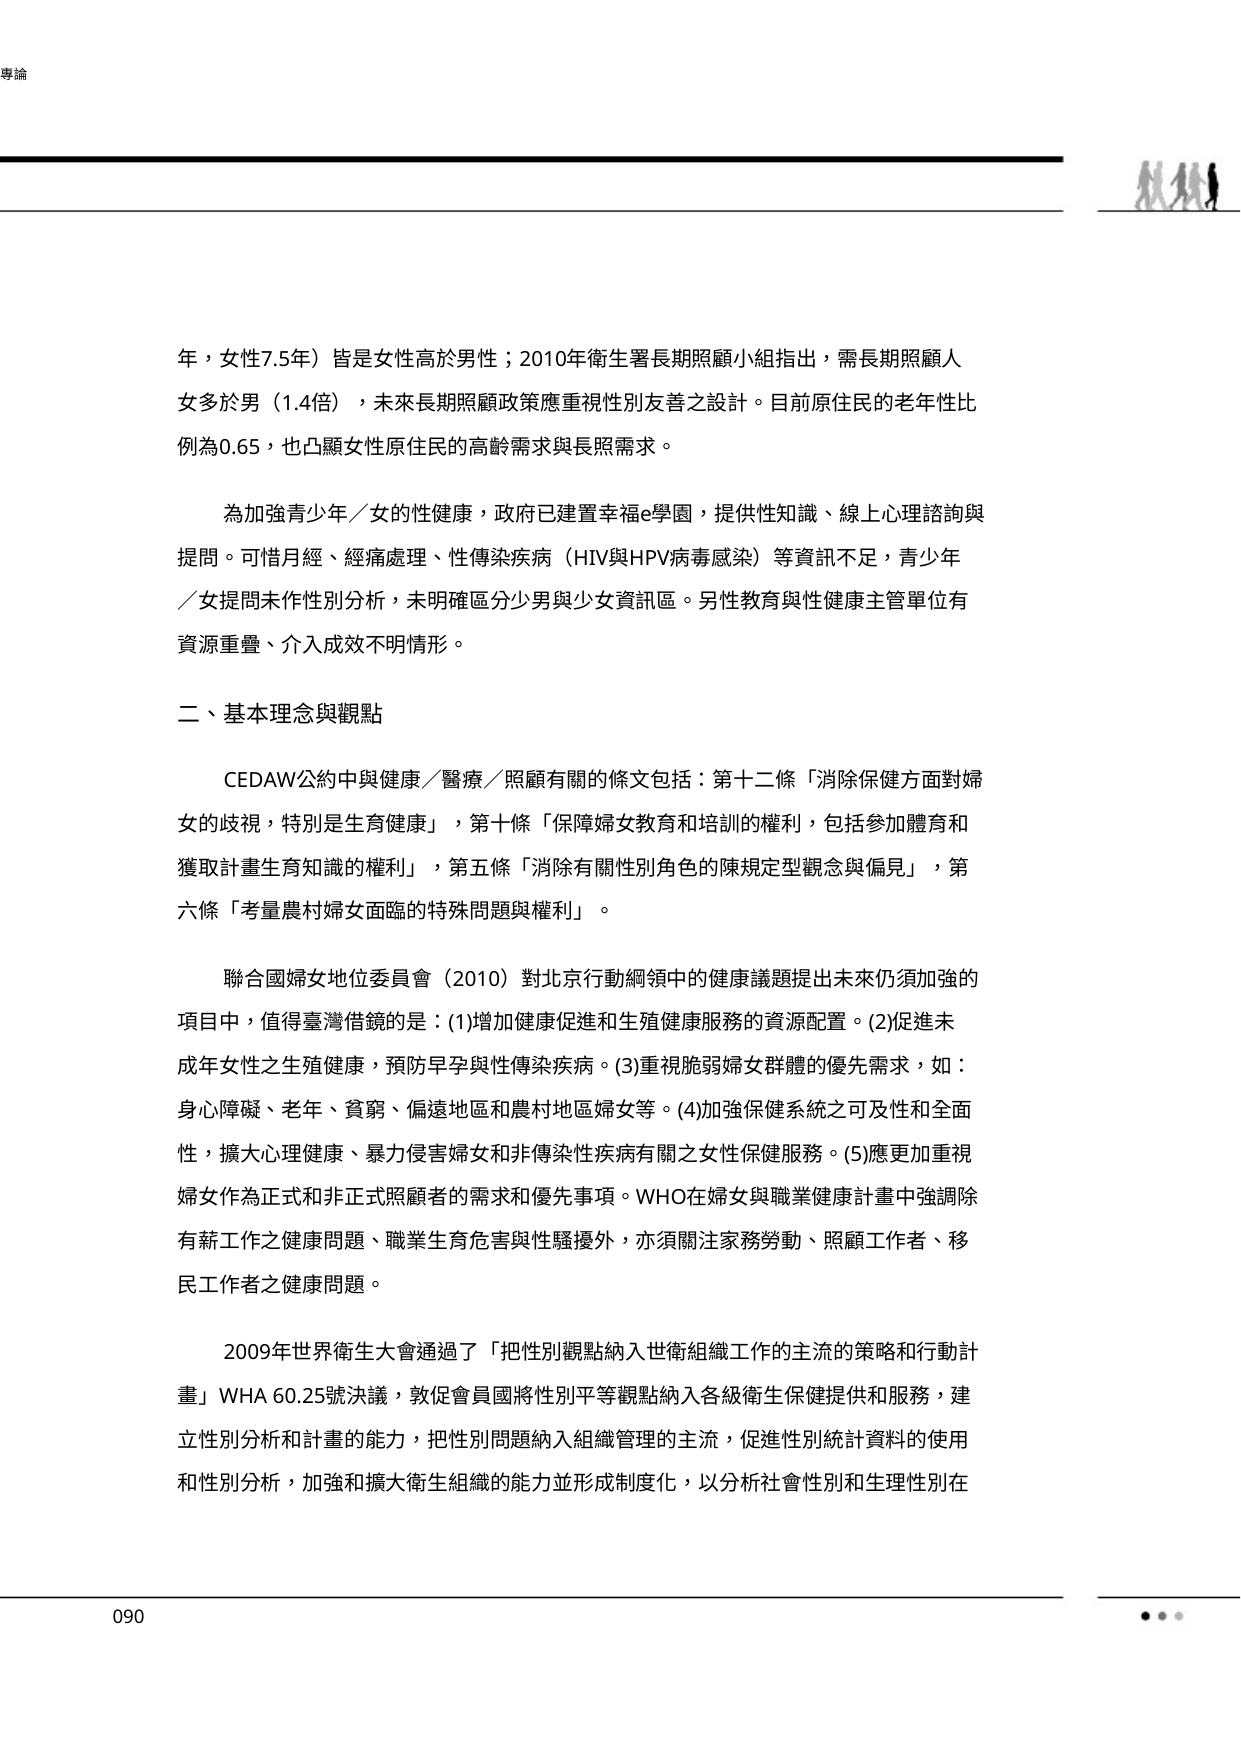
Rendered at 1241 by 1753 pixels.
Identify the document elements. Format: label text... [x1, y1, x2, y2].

text 090 [112, 1604, 218, 1629]
text 獲取計畫生育知識的權利」，第五條「消除有關性別角色的陳規定型觀念與偏見」，第 [177, 851, 1137, 881]
text 項目中，值得臺灣借鏡的是：(1)增加健康促進和生殖健康服務的資源配置。(2)促進未 [177, 1006, 1138, 1036]
text 為加強青少年／女的性健康，政府已建置幸福e學園，提供性知識、線上心理諮詢與 [223, 497, 1138, 528]
text 民工作者之健康問題。 [177, 1268, 483, 1298]
text 資源重疊、介入成效不明情形。 [177, 628, 575, 659]
text 例為0.65，也凸顯女性原住民的高齡需求與長照需求。 [177, 430, 796, 460]
text CEDAW公約中與健康／醫療／照顧有關的條文包括：第十二條「消除保健方面對婦 [223, 763, 1137, 794]
text 和性別分析，加強和擴大衛生組織的能力並形成制度化，以分析社會性別和生理性別在 [177, 1467, 1137, 1497]
text 年，女性7.5年）皆是女性高於男性；2010年衛生署長期照顧小組指出，需長期照顧人 [177, 342, 1138, 373]
text 提問。可惜月經、經痛處理、性傳染疾病（HIV與HPV病毒感染）等資訊不足，青少年 [177, 541, 1138, 571]
text 二、基本理念與觀點 [177, 696, 495, 729]
text 女多於男（1.4倍），未來長期照顧政策應重視性別友善之設計。目前原住民的老年性比 [177, 386, 1138, 417]
text 成年女性之生殖健康，預防早孕與性傳染疾病。(3)重視脆弱婦女群體的優先需求，如： [177, 1049, 1138, 1079]
text ／女提問未作性別分析，未明確區分少男與少女資訊區。另性教育與性健康主管單位有 [177, 585, 1137, 615]
text 2009年世界衛生大會通過了「把性別觀點納入世衛組織工作的主流的策略和行動計 [223, 1336, 1138, 1366]
text 身心障礙、老年、貧窮、偏遠地區和農村地區婦女等。(4)加強保健系統之可及性和全面 [177, 1093, 1138, 1123]
text 性，擴大心理健康、暴力侵害婦女和非傳染性疾病有關之女性保健服務。(5)應更加重視 [177, 1137, 1138, 1167]
text 畫」WHA 60.25號決議，敦促會員國將性別平等觀點納入各級衛生保健提供和服務，建 [177, 1379, 1138, 1409]
text 聯合國婦女地位委員會（2010）對北京行動綱領中的健康議題提出未來仍須加強的 [223, 962, 1138, 992]
text 立性別分析和計畫的能力，把性別問題納入組織管理的主流，促進性別統計資料的使用 [177, 1423, 1137, 1453]
text 婦女作為正式和非正式照顧者的需求和優先事項。WHO在婦女與職業健康計畫中強調除 [177, 1181, 1138, 1211]
text 六條「考量農村婦女面臨的特殊問題與權利」。 [177, 894, 736, 925]
text 女的歧視，特別是生育健康」，第十條「保障婦女教育和培訓的權利，包括參加體育和 [177, 807, 1137, 837]
text 有薪工作之健康問題、職業生育危害與性騷擾外，亦須關注家務勞動、照顧工作者、移 [177, 1224, 1137, 1254]
